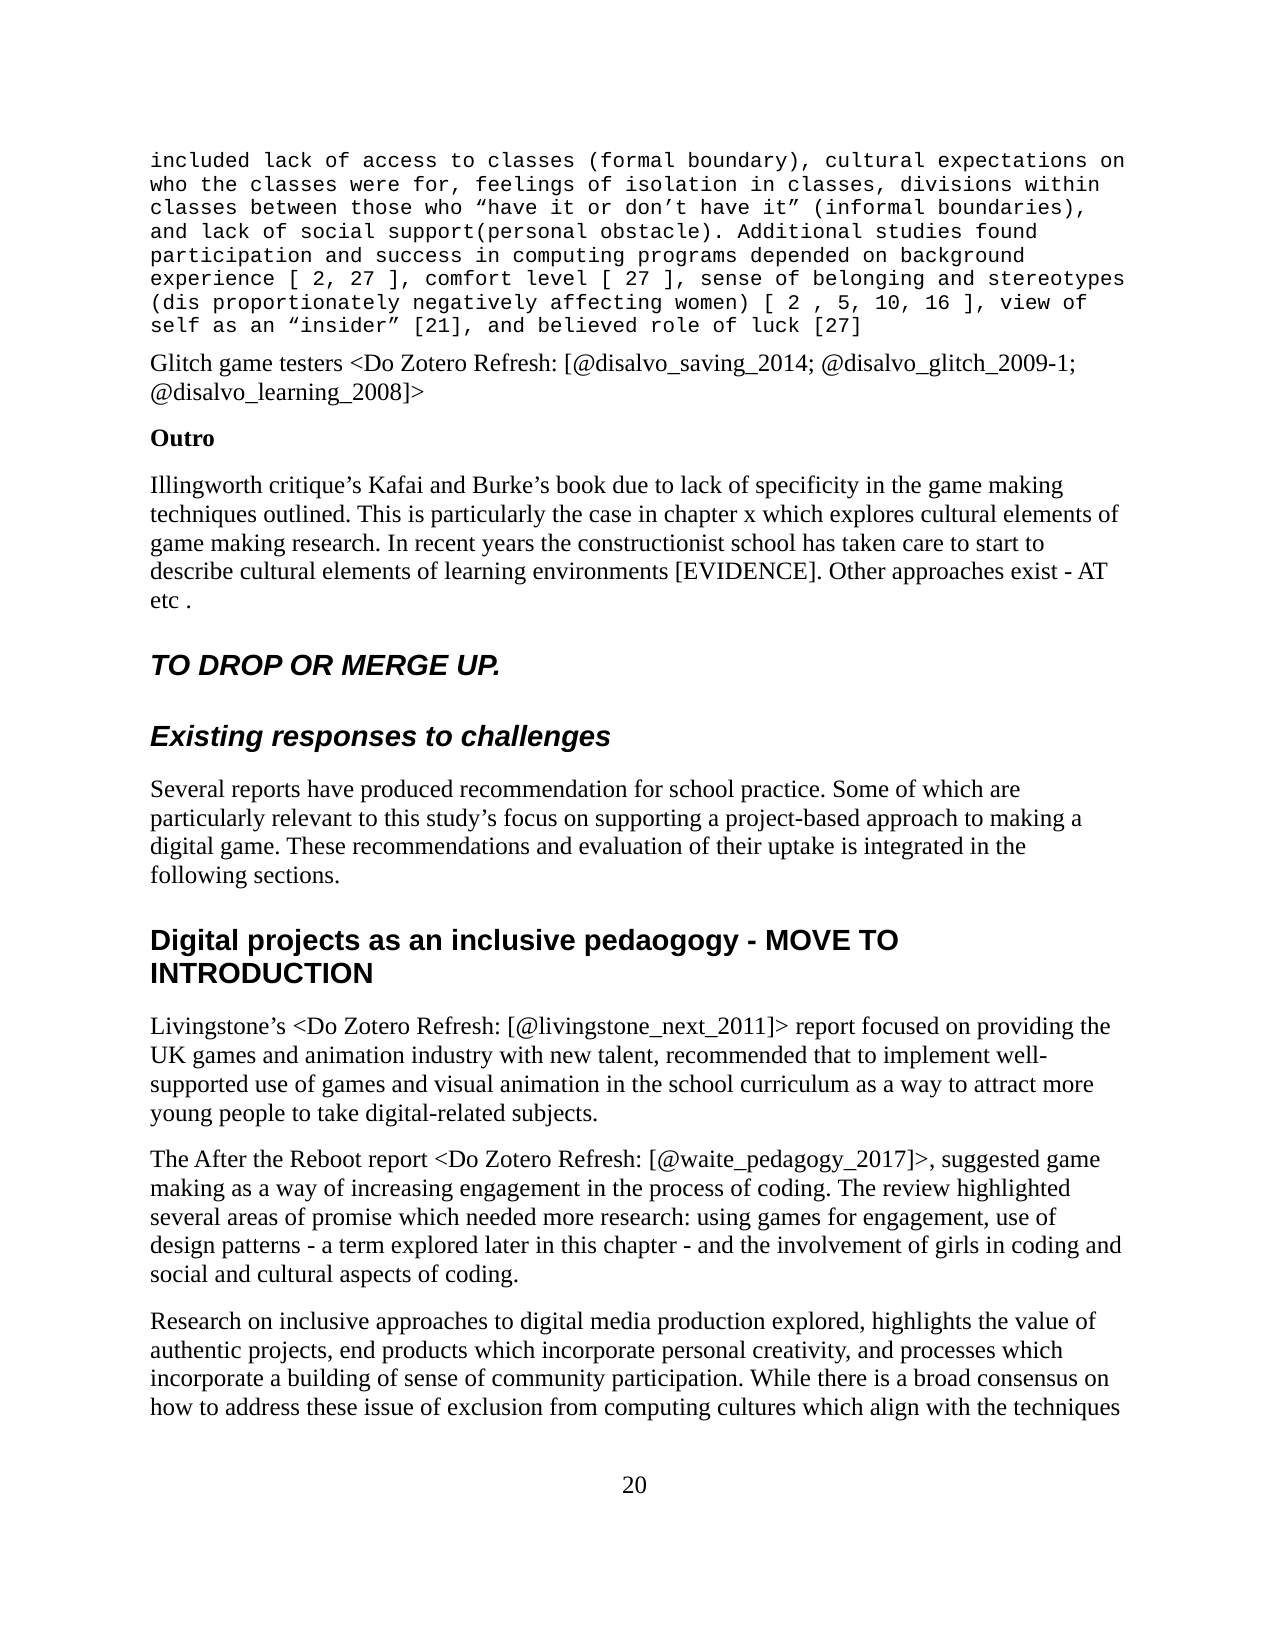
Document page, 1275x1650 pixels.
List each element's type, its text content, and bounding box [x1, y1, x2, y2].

subtitle TO DROP OR MERGE UP. [150, 648, 1125, 681]
text Outro [150, 423, 1125, 452]
text Several reports have produced recommendation for school practice. Some of which are particularly relevant to this study’s focus on supporting a project-based approach to making a digital game. These recommendations and evaluation of their uptake is integrated in the following sections. [150, 774, 1125, 889]
text The After the Reboot report <Do Zotero Refresh: [@waite_pedagogy_2017]>, suggested game making as a way of increasing engagement in the process of coding. The review highlighted several areas of promise which needed more research: using games for engagement, use of design patterns - a term explored later in this chapter - and the involvement of girls in coding and social and cultural aspects of coding. [150, 1144, 1125, 1288]
text Glitch game testers <Do Zotero Refresh: [@disalvo_saving_2014; @disalvo_glitch_2009-1; @disalvo_learning_2008]> [150, 348, 1125, 406]
subtitle Existing responses to challenges [150, 719, 1125, 752]
text included lack of access to classes (formal boundary), cultural expectations on who the classes were for, feelings of isolation in classes, divisions within classes between those who “have it or don’t have it” (informal boundaries), and lack of social support(personal obstacle). Additional studies found participation and success in computing programs depended on background experience [ 2, 27 ], comfort level [ 27 ], sense of belonging and stereotypes (dis proportionately negatively affecting women) [ 2 , 5, 10, 16 ], view of self as an “insider” [21], and believed role of luck [27] [150, 150, 1125, 339]
text Livingstone’s <Do Zotero Refresh: [@livingstone_next_2011]> report focused on providing the UK games and animation industry with new talent, recommended that to implement well-supported use of games and visual animation in the school curriculum as a way to attract more young people to take digital-related subjects. [150, 1011, 1125, 1126]
subtitle Digital projects as an inclusive pedaogogy - MOVE TO INTRODUCTION [150, 923, 1125, 990]
text Research on inclusive approaches to digital media production explored, highlights the value of authentic projects, end products which incorporate personal creativity, and processes which incorporate a building of sense of community participation. While there is a broad consensus on how to address these issue of exclusion from computing cultures which align with the techniques [150, 1306, 1125, 1421]
text Illingworth critique’s Kafai and Burke’s book due to lack of specificity in the game making techniques outlined. This is particularly the case in chapter x which explores cultural elements of game making research. In recent years the constructionist school has taken care to start to describe cultural elements of learning environments [EVIDENCE]. Other approaches exist - AT etc . [150, 470, 1125, 614]
